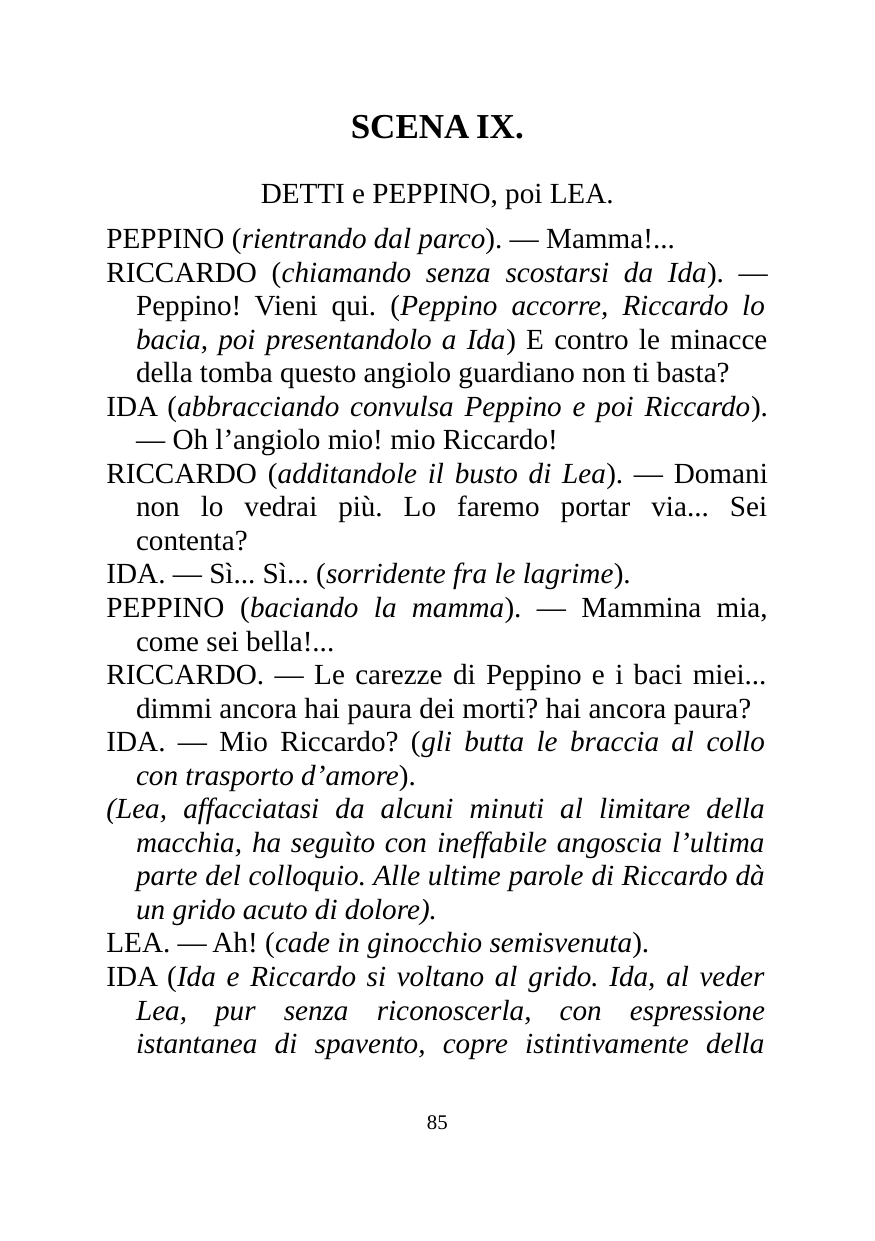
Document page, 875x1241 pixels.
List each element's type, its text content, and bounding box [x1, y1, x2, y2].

text RICCARDO (chiamando senza scostarsi da Ida). — Peppino! Vieni qui. (Peppino accorre, Riccardo lo bacia, poi presentandolo a Ida) E contro le minacce della tomba questo angiolo guardiano non ti basta? [106, 255, 768, 389]
text LEA. — Ah! (cade in ginocchio semisvenuta). [106, 926, 768, 959]
text PEPPINO (rientrando dal parco). — Mamma!... [106, 221, 768, 255]
text IDA. — Mio Riccardo? (gli butta le braccia al collo con trasporto d’amore). [106, 724, 768, 791]
text IDA. — Sì... Sì... (sorridente fra le lagrime). [106, 557, 768, 590]
text PEPPINO (baciando la mamma). — Mammina mia, come sei bella!... [106, 590, 768, 657]
text (Lea, affacciatasi da alcuni minuti al limitare della macchia, ha seguìto con ineffabile angoscia l’ultima parte del colloquio. Alle ultime parole di Riccardo dà un grido acuto di dolore). [106, 791, 768, 926]
text IDA (abbracciando convulsa Peppino e poi Riccardo). — Oh l’angiolo mio! mio Riccardo! [106, 389, 768, 456]
text IDA (Ida e Riccardo si voltano al grido. Ida, al veder Lea, pur senza riconoscerla, con espressione istantanea di spavento, copre istintivamente della [106, 959, 768, 1060]
text RICCARDO. — Le carezze di Peppino e i baci miei... dimmi ancora hai paura dei morti? hai ancora paura? [106, 657, 768, 724]
subtitle SCENA IX. [106, 106, 768, 146]
text DETTI e PEPPINO, poi LEA. [106, 176, 768, 209]
text RICCARDO (additandole il busto di Lea). — Domani non lo vedrai più. Lo faremo portar via... Sei contenta? [106, 456, 768, 557]
